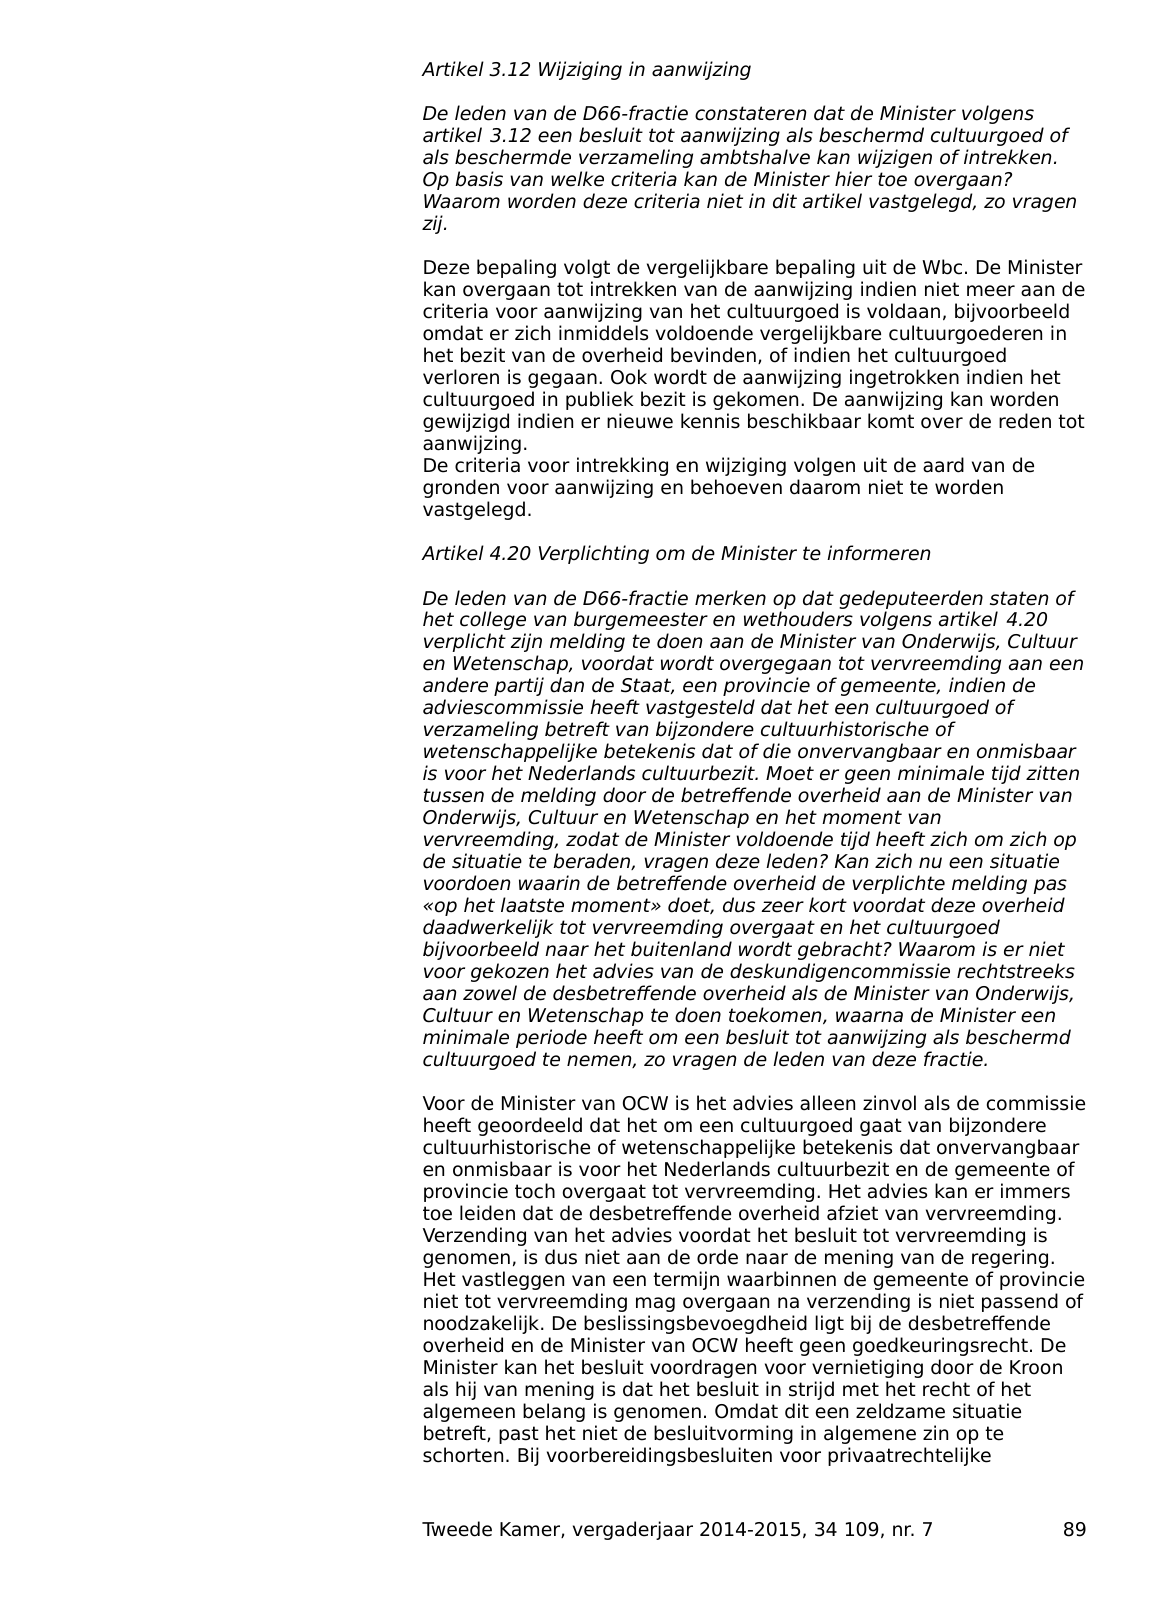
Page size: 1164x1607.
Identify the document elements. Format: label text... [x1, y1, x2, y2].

subtitle Artikel 4.20 Verplichting om de Minister te informeren [422, 543, 1087, 565]
subtitle Artikel 3.12 Wijziging in aanwijzing [422, 59, 1087, 81]
text Het vastleggen van een termijn waarbinnen de gemeente of provincie niet tot vervreemding mag overgaan na verzending is niet passend of noodzakelijk. De beslissingsbevoegdheid ligt bij de desbetreffende overheid en de Minister van OCW heeft geen goedkeuringsrecht. De Minister kan het besluit voordragen voor vernietiging door de Kroon als hij van mening is dat het besluit in strijd met het recht of het algemeen belang is genomen. Omdat dit een zeldzame situatie betreft, past het niet de besluitvorming in algemene zin op te schorten. Bij voorbereidingsbesluiten voor privaatrechtelijke [422, 1269, 1087, 1467]
text De leden van de D66-fractie constateren dat de Minister volgens artikel 3.12 een besluit tot aanwijzing als beschermd cultuurgoed of als beschermde verzameling ambtshalve kan wijzigen of intrekken. Op basis van welke criteria kan de Minister hier toe overgaan? Waarom worden deze criteria niet in dit artikel vastgelegd, zo vragen zij. [422, 103, 1087, 235]
text De criteria voor intrekking en wijziging volgen uit de aard van de gronden voor aanwijzing en behoeven daarom niet te worden vastgelegd. [422, 455, 1087, 521]
text Voor de Minister van OCW is het advies alleen zinvol als de commissie heeft geoordeeld dat het om een cultuurgoed gaat van bijzondere cultuurhistorische of wetenschappelijke betekenis dat onvervangbaar en onmisbaar is voor het Nederlands cultuurbezit en de gemeente of provincie toch overgaat tot vervreemding. Het advies kan er immers toe leiden dat de desbetreffende overheid afziet van vervreemding. Verzending van het advies voordat het besluit tot vervreemding is genomen, is dus niet aan de orde naar de mening van de regering. [422, 1093, 1087, 1269]
text Deze bepaling volgt de vergelijkbare bepaling uit de Wbc. De Minister kan overgaan tot intrekken van de aanwijzing indien niet meer aan de criteria voor aanwijzing van het cultuurgoed is voldaan, bijvoorbeeld omdat er zich inmiddels voldoende vergelijkbare cultuurgoederen in het bezit van de overheid bevinden, of indien het cultuurgoed verloren is gegaan. Ook wordt de aanwijzing ingetrokken indien het cultuurgoed in publiek bezit is gekomen. De aanwijzing kan worden gewijzigd indien er nieuwe kennis beschikbaar komt over de reden tot aanwijzing. [422, 257, 1087, 455]
text De leden van de D66-fractie merken op dat gedeputeerden staten of het college van burgemeester en wethouders volgens artikel 4.20 verplicht zijn melding te doen aan de Minister van Onderwijs, Cultuur en Wetenschap, voordat wordt overgegaan tot vervreemding aan een andere partij dan de Staat, een provincie of gemeente, indien de adviescommissie heeft vastgesteld dat het een cultuurgoed of verzameling betreft van bijzondere cultuurhistorische of wetenschappelijke betekenis dat of die onvervangbaar en onmisbaar is voor het Nederlands cultuurbezit. Moet er geen minimale tijd zitten tussen de melding door de betreffende overheid aan de Minister van Onderwijs, Cultuur en Wetenschap en het moment van vervreemding, zodat de Minister voldoende tijd heeft zich om zich op de situatie te beraden, vragen deze leden? Kan zich nu een situatie voordoen waarin de betreffende overheid de verplichte melding pas «op het laatste moment» doet, dus zeer kort voordat deze overheid daadwerkelijk tot vervreemding overgaat en het cultuurgoed bijvoorbeeld naar het buitenland wordt gebracht? Waarom is er niet voor gekozen het advies van de deskundigencommissie rechtstreeks aan zowel de desbetreffende overheid als de Minister van Onderwijs, Cultuur en Wetenschap te doen toekomen, waarna de Minister een minimale periode heeft om een besluit tot aanwijzing als beschermd cultuurgoed te nemen, zo vragen de leden van deze fractie. [422, 587, 1087, 1071]
